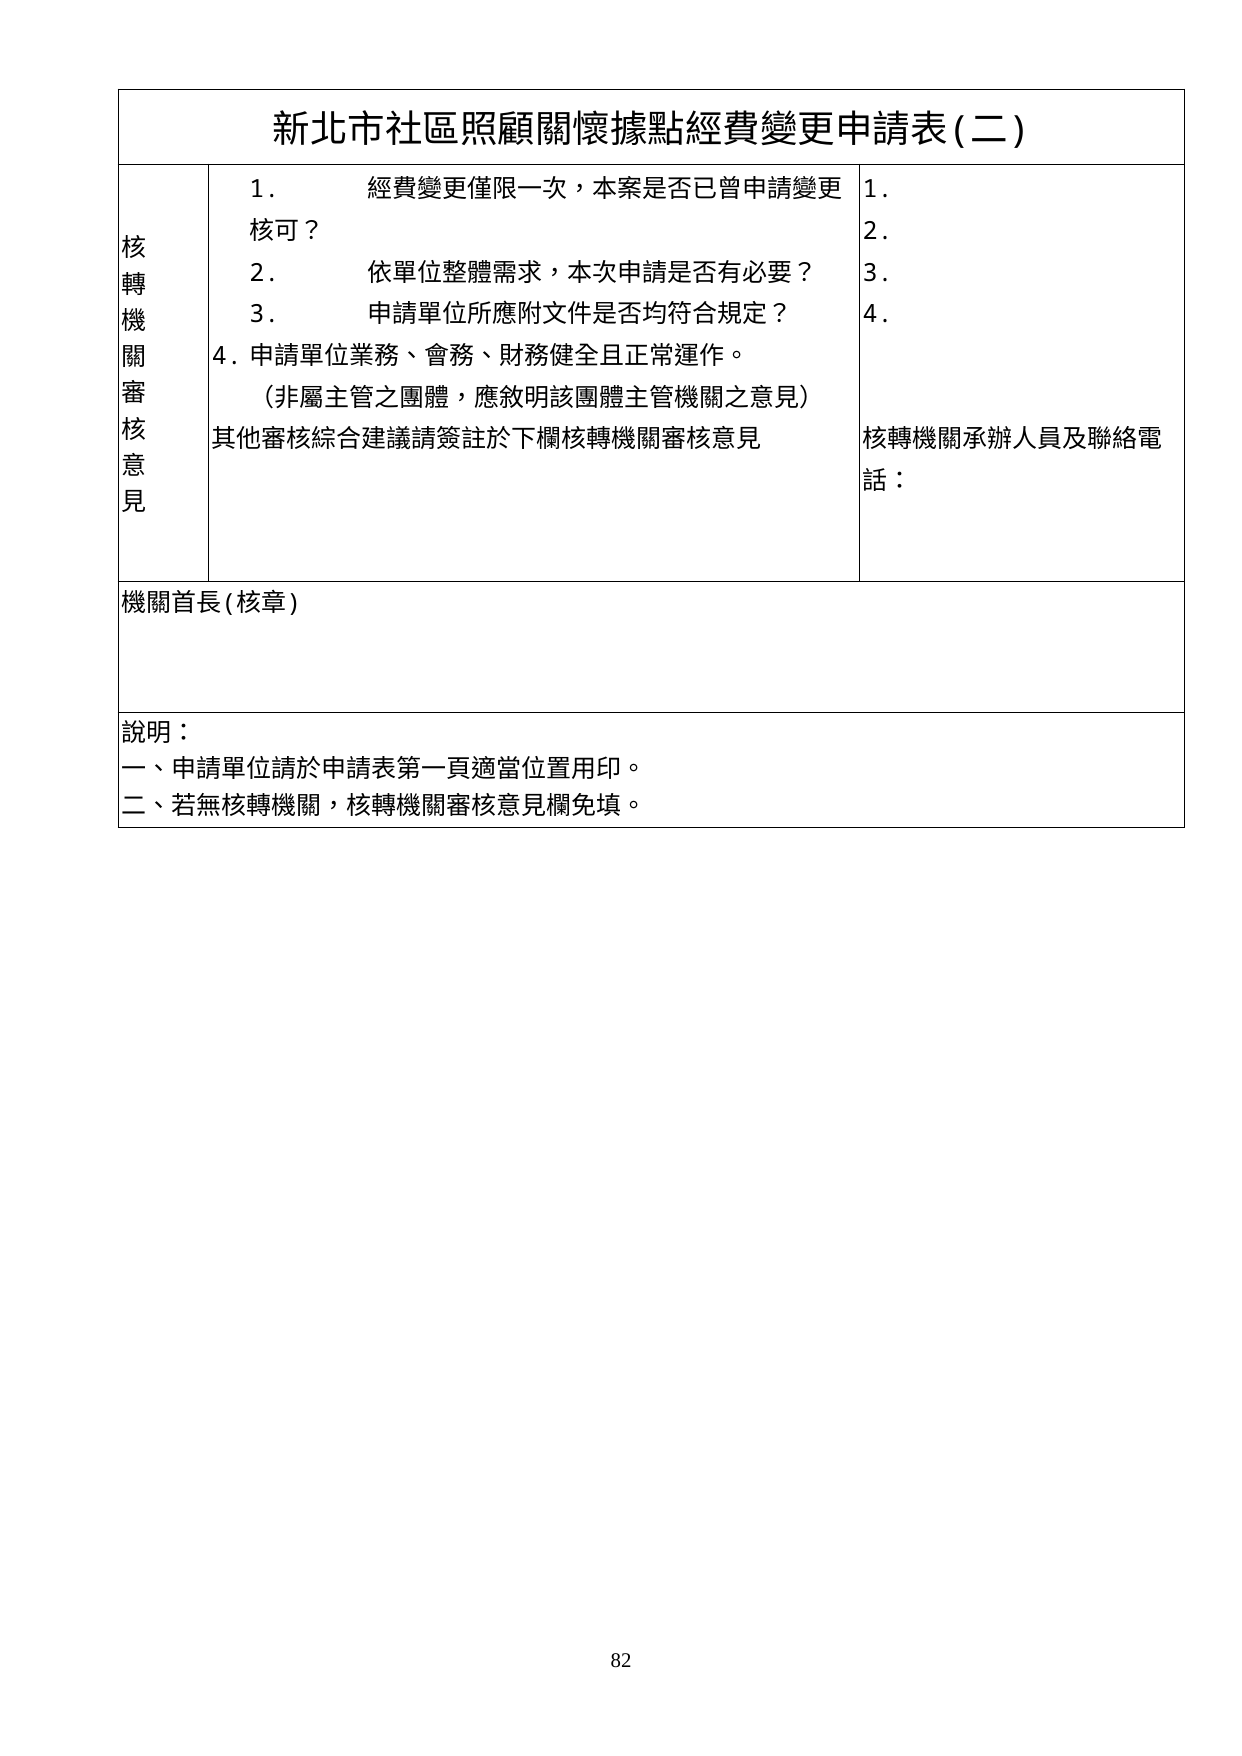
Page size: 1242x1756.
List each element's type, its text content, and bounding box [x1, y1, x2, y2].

table_cell 核轉機關審核意見 [119, 165, 208, 581]
table_cell 說明： 一、申請單位請於申請表第一頁適當位置用印。 二、若無核轉機關，核轉機關審核意見欄免填。 [119, 713, 1184, 827]
table_cell 機關首長(核章) [119, 582, 1184, 712]
table_header 新北市社區照顧關懷據點經費變更申請表(二) [119, 90, 1184, 163]
table_cell 1. 2. 3. 4. 核轉機關承辦人員及聯絡電話： [860, 165, 1184, 581]
table_cell 經費變更僅限一次，本案是否已曾申請變更核可？ 依單位整體需求，本次申請是否有必要？ 申請單位所應附文件是否均符合規定？ 申請單位業務、會務、財務健全且正常運作。 （非屬主管之團體，應敘明該團體主管機關之意見） 其他審核綜合建議請簽註於下欄核轉機關審核意見 [209, 165, 859, 581]
